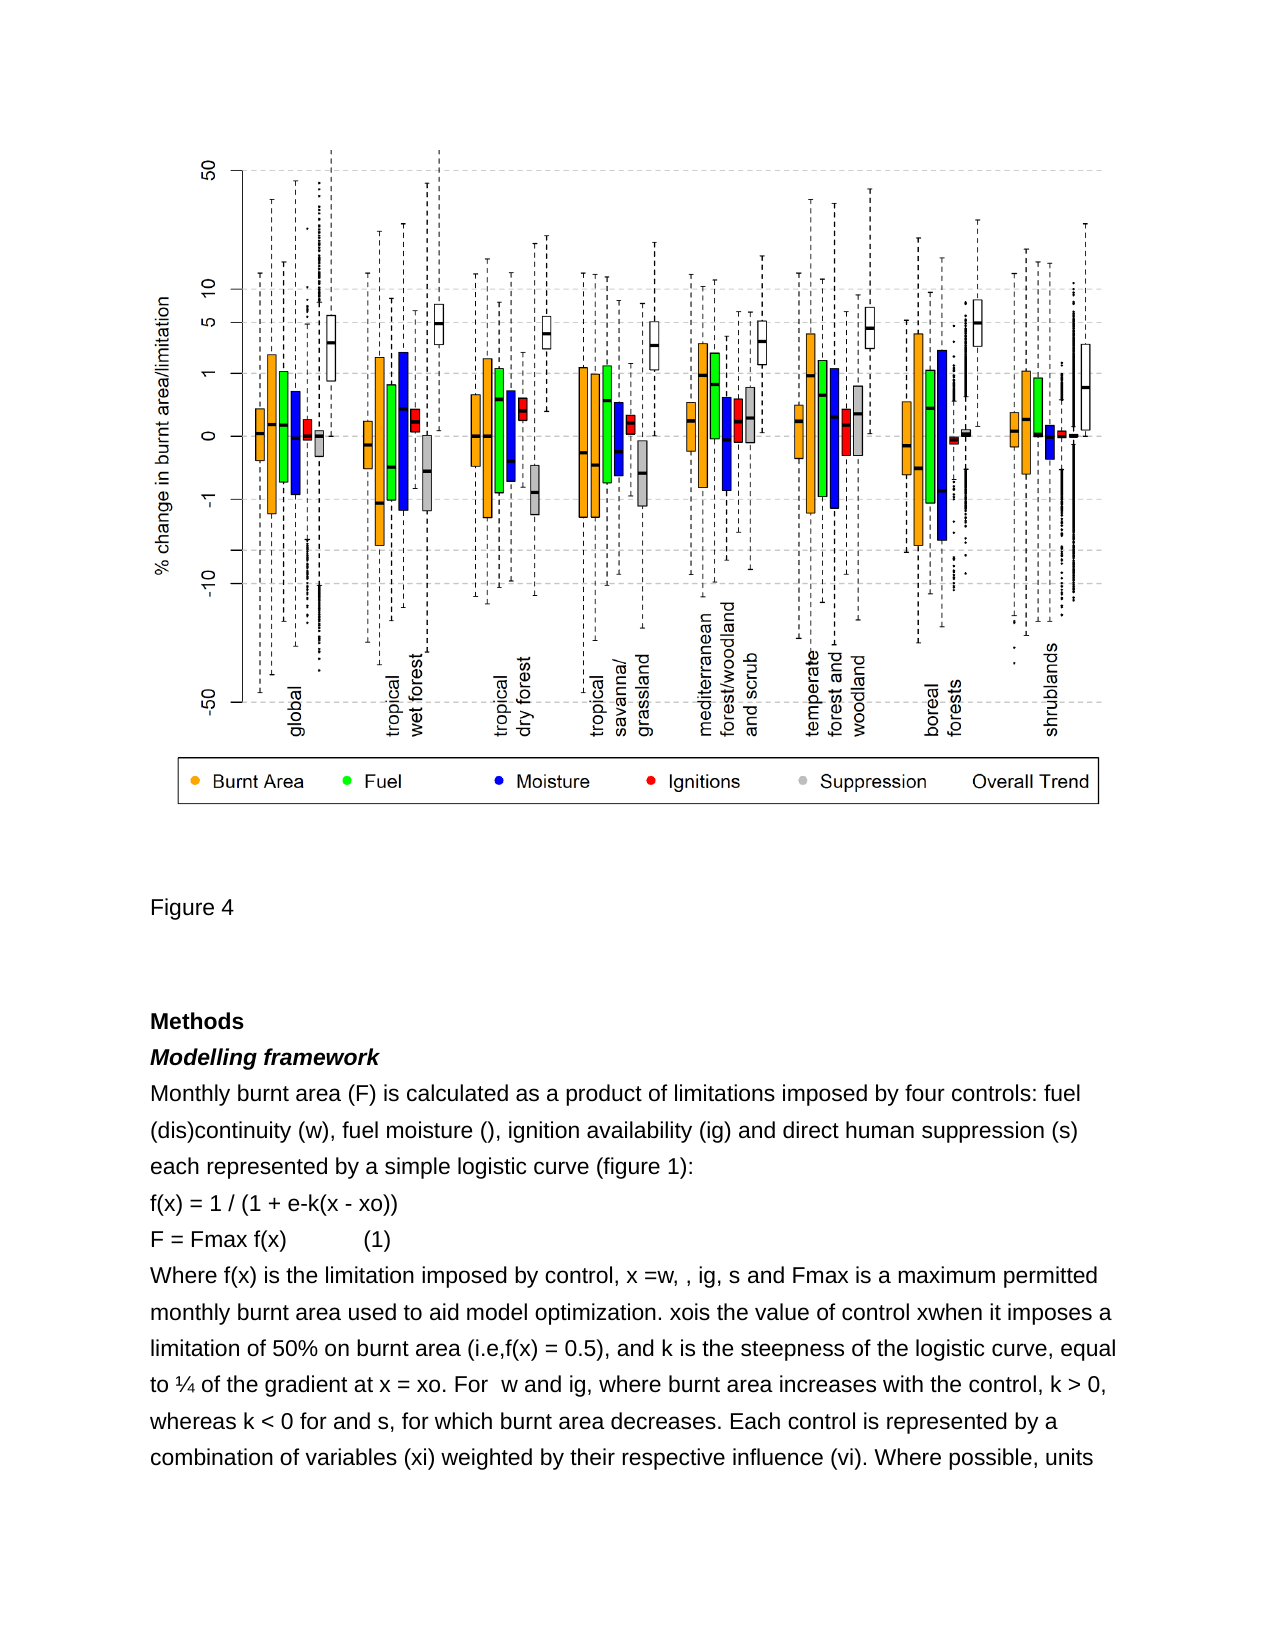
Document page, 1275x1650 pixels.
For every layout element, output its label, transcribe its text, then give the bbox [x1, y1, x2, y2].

text f(x) = 1 / (1 + e-k(x - xo)) [150, 1189, 1125, 1216]
text Figure 4 [150, 894, 1125, 920]
text Methods [150, 1008, 1125, 1034]
text Monthly burnt area (F) is calculated as a product of limitations imposed by four controls: fuel (dis)continuity (w), fuel moisture (), ignition availability (ig) and direct human suppression (s) each represented by a simple logistic curve (figure 1): [150, 1080, 1125, 1179]
picture [150, 150, 1125, 838]
text Modelling framework [150, 1044, 1125, 1070]
text Where f(x) is the limitation imposed by control, x =w, , ig, s and Fmax is a maximum permitted monthly burnt area used to aid model optimization. xois the value of control xwhen it imposes a limitation of 50% on burnt area (i.e,f(x) = 0.5), and k is the steepness of the logistic curve, equal to ¼ of the gradient at x = xo. For w and ig, where burnt area increases with the control, k > 0, whereas k < 0 for and s, for which burnt area decreases. Each control is represented by a combination of variables (xi) weighted by their respective influence (vi). Where possible, units [150, 1262, 1125, 1470]
text F = Fmax f(x) (1) [150, 1226, 1125, 1252]
